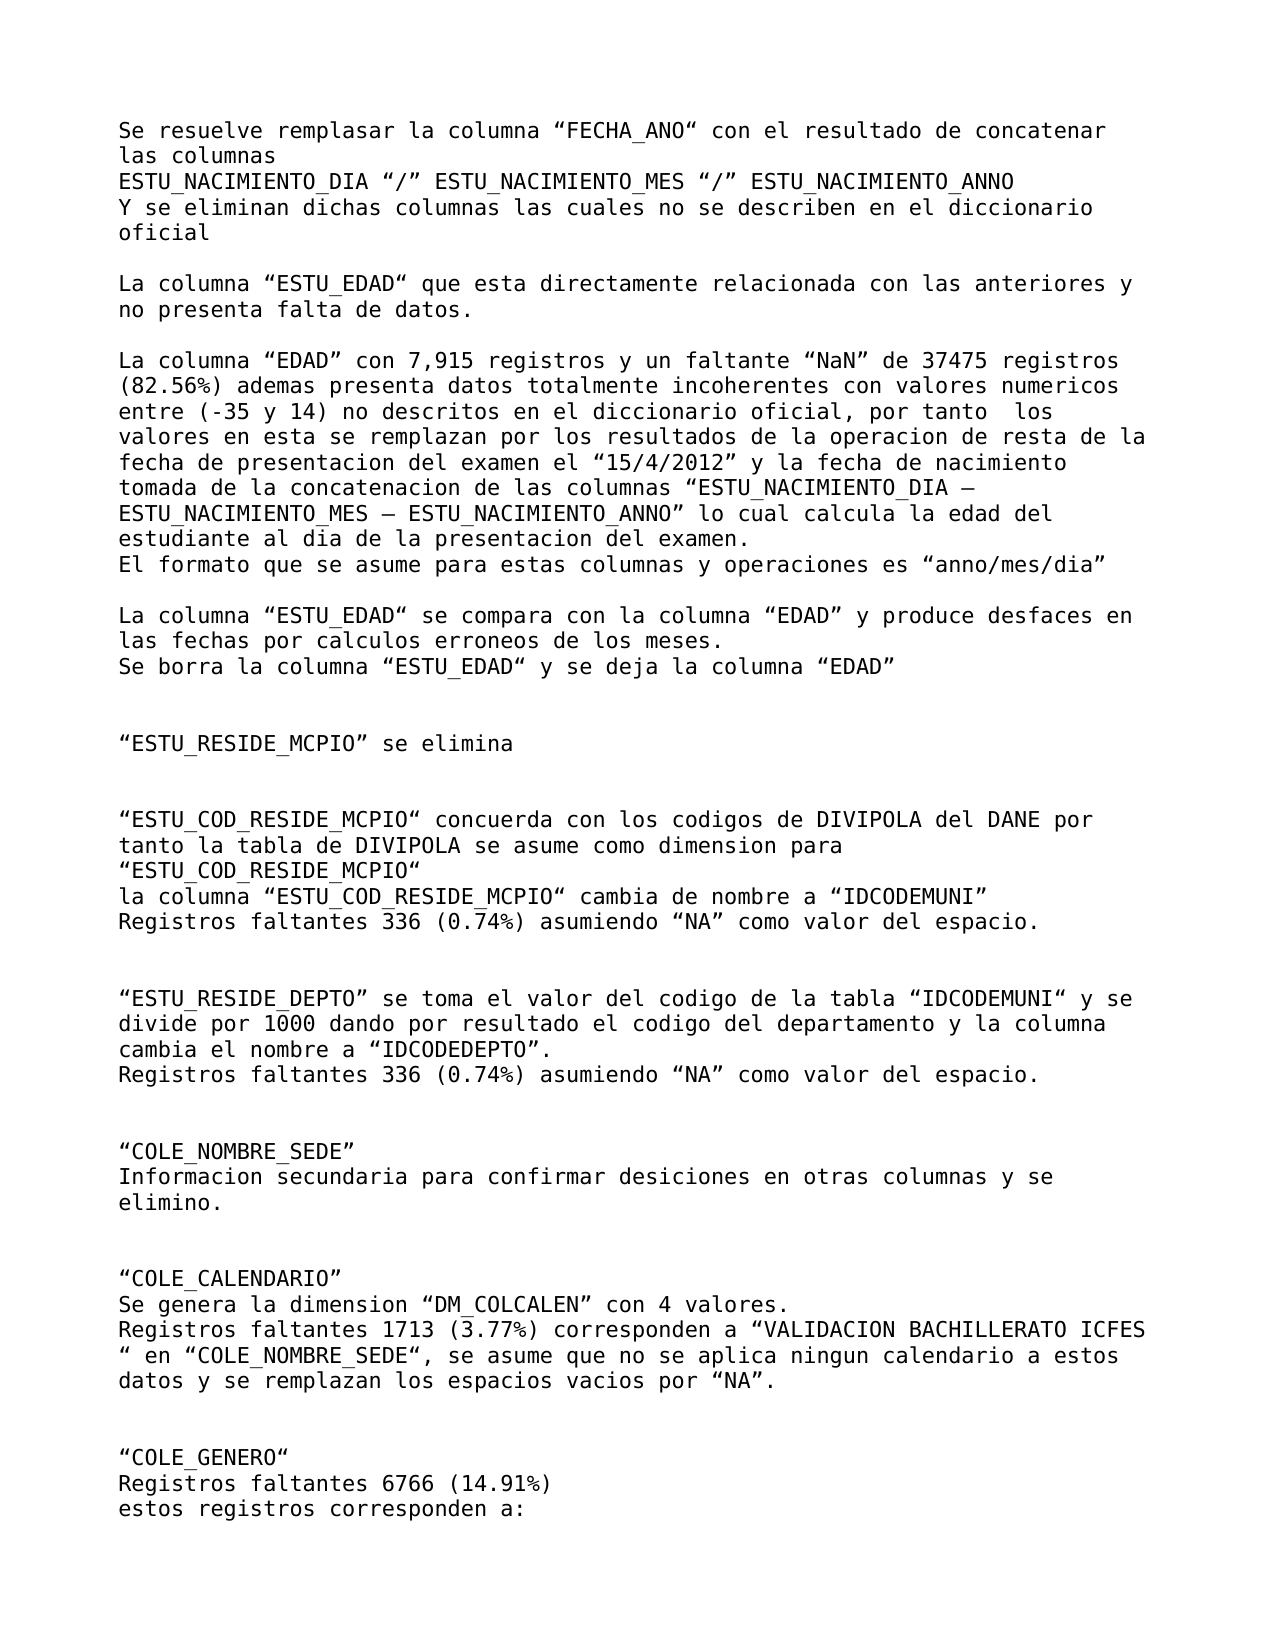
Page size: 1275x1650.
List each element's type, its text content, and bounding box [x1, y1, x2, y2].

text Informacion secundaria para confirmar desiciones en otras columnas y se elimino. [118, 1164, 1157, 1216]
text estos registros corresponden a: [118, 1496, 1157, 1522]
text Registros faltantes 336 (0.74%) asumiendo “NA” como valor del espacio. [118, 909, 1157, 935]
text Registros faltantes 1713 (3.77%) corresponden a “VALIDACION BACHILLERATO ICFES [118, 1318, 1157, 1343]
text “ESTU_RESIDE_MCPIO” se elimina [118, 731, 1157, 756]
text Se borra la columna “ESTU_EDAD“ y se deja la columna “EDAD” [118, 654, 1157, 679]
text La columna “ESTU_EDAD“ se compara con la columna “EDAD” y produce desfaces en las fechas por calculos erroneos de los meses. [118, 603, 1157, 654]
text la columna “ESTU_COD_RESIDE_MCPIO“ cambia de nombre a “IDCODEMUNI” [118, 884, 1157, 909]
text ESTU_NACIMIENTO_DIA “/” ESTU_NACIMIENTO_MES “/” ESTU_NACIMIENTO_ANNO [118, 169, 1157, 195]
text Se resuelve remplasar la columna “FECHA_ANO“ con el resultado de concatenar las columnas [118, 118, 1157, 169]
text “ESTU_COD_RESIDE_MCPIO“ concuerda con los codigos de DIVIPOLA del DANE por tanto la tabla de DIVIPOLA se asume como dimension para “ESTU_COD_RESIDE_MCPIO“ [118, 807, 1157, 884]
text “ en “COLE_NOMBRE_SEDE“, se asume que no se aplica ningun calendario a estos datos y se remplazan los espacios vacios por “NA”. [118, 1343, 1157, 1394]
text Se genera la dimension “DM_COLCALEN” con 4 valores. [118, 1292, 1157, 1318]
text La columna “ESTU_EDAD“ que esta directamente relacionada con las anteriores y no presenta falta de datos. [118, 271, 1157, 322]
text Registros faltantes 6766 (14.91%) [118, 1471, 1157, 1496]
text “COLE_CALENDARIO” [118, 1267, 1157, 1292]
text Registros faltantes 336 (0.74%) asumiendo “NA” como valor del espacio. [118, 1062, 1157, 1088]
text “ESTU_RESIDE_DEPTO” se toma el valor del codigo de la tabla “IDCODEMUNI“ y se divide por 1000 dando por resultado el codigo del departamento y la columna cambia el nombre a “IDCODEDEPTO”. [118, 986, 1157, 1062]
text Y se eliminan dichas columnas las cuales no se describen en el diccionario oficial [118, 195, 1157, 246]
text “COLE_NOMBRE_SEDE” [118, 1139, 1157, 1164]
text La columna “EDAD” con 7,915 registros y un faltante “NaN” de 37475 registros (82.56%) ademas presenta datos totalmente incoherentes con valores numericos entre (-35 y 14) no descritos en el diccionario oficial, por tanto los valores en esta se remplazan por los resultados de la operacion de resta de la fecha de presentacion del examen el “15/4/2012” y la fecha de nacimiento tomada de la concatenacion de las columnas “ESTU_NACIMIENTO_DIA – ESTU_NACIMIENTO_MES – ESTU_NACIMIENTO_ANNO” lo cual calcula la edad del estudiante al dia de la presentacion del examen. [118, 348, 1157, 552]
text “COLE_GENERO“ [118, 1445, 1157, 1471]
text El formato que se asume para estas columnas y operaciones es “anno/mes/dia” [118, 552, 1157, 577]
